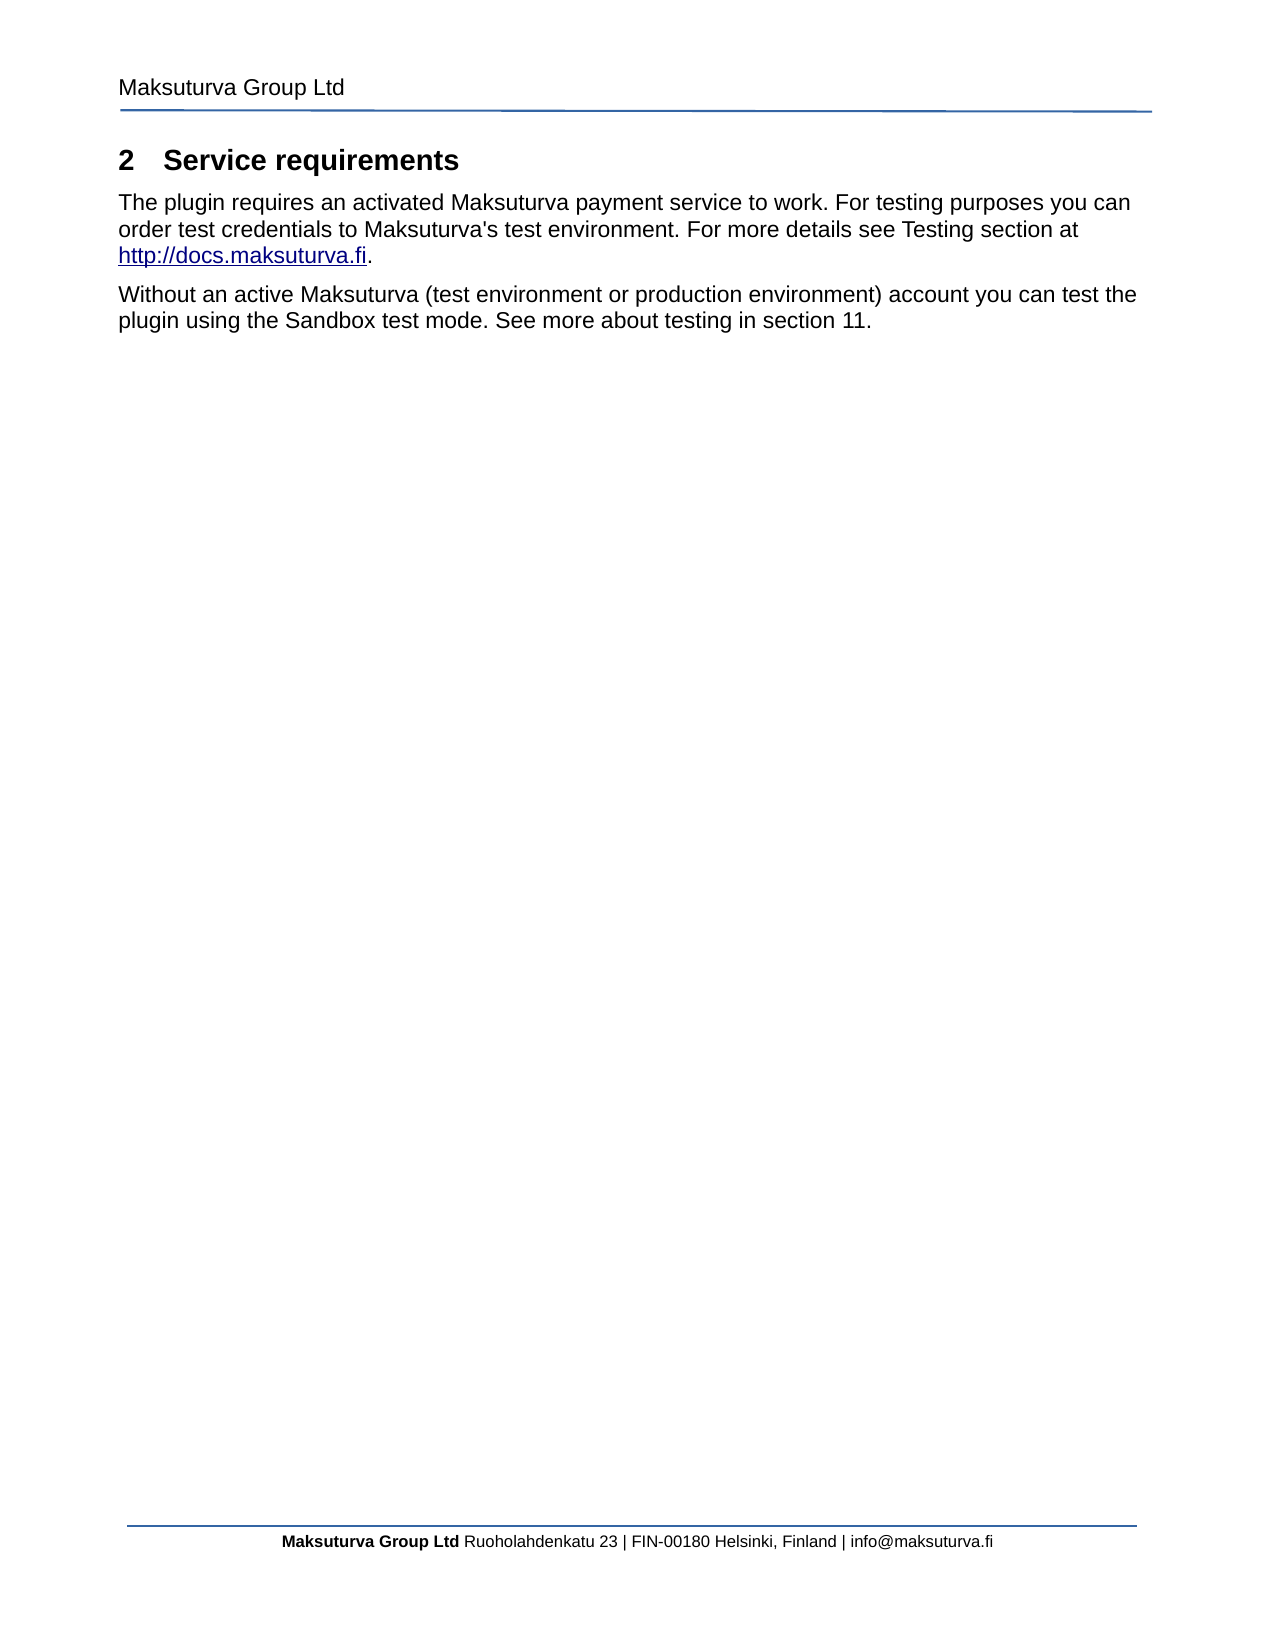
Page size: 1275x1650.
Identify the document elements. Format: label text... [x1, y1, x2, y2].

subtitle Service requirements [118, 143, 1157, 177]
text The plugin requires an activated Maksuturva payment service to work. For testing purposes you can order test credentials to Maksuturva's test environment. For more details see Testing section at http://docs.maksuturva.fi. [118, 189, 1157, 268]
text Without an active Maksuturva (test environment or production environment) account you can test the plugin using the Sandbox test mode. See more about testing in section 12. [118, 281, 1157, 333]
